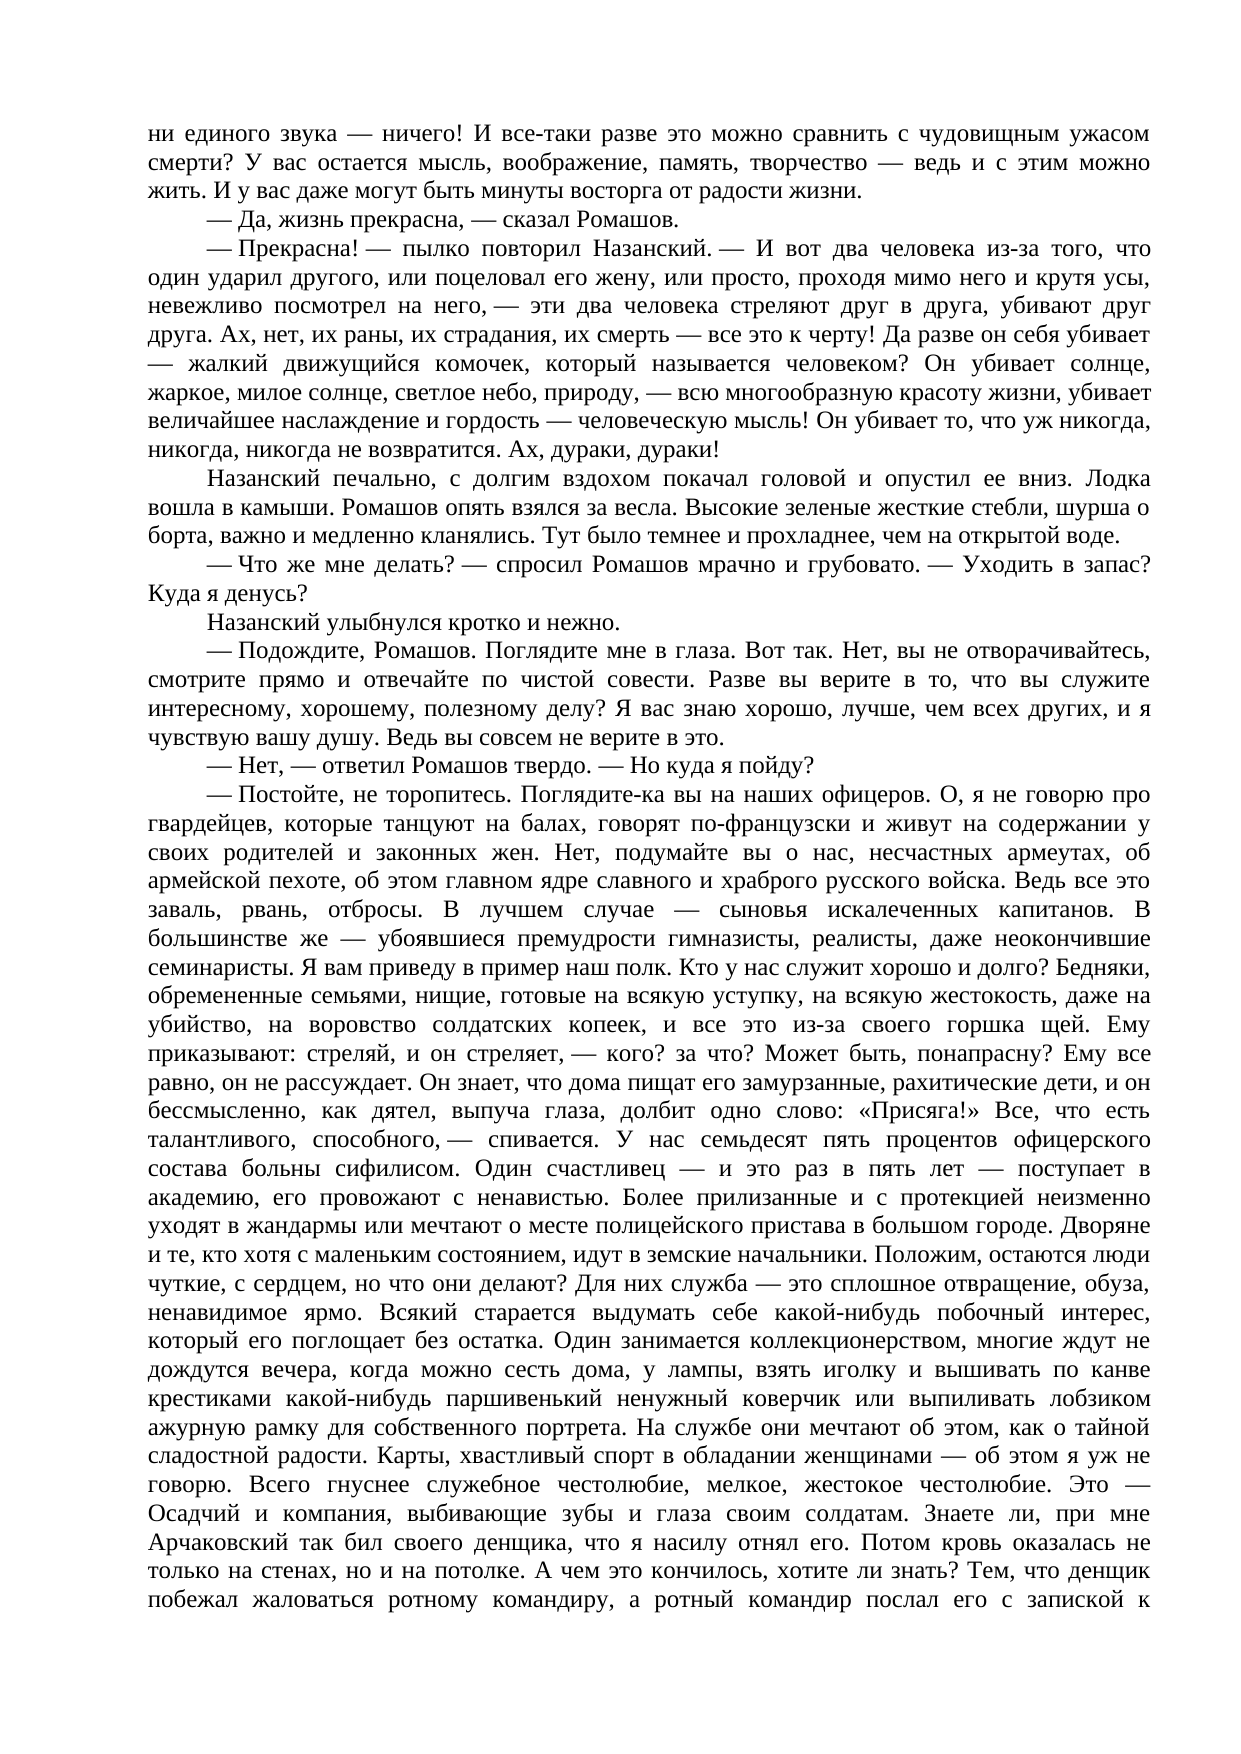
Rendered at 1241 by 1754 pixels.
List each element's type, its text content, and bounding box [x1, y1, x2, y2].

text Назанский улыбнулся кротко и нежно. [148, 607, 1152, 636]
text — Да, жизнь прекрасна, — сказал Ромашов. [148, 204, 1152, 233]
text — Прекрасна! — пылко повторил Назанский. — И вот два человека из-за того, что один ударил другого, или поцеловал его жену, или просто, проходя мимо него и крутя усы, невежливо посмотрел на него, — эти два человека стреляют друг в друга, убивают друг друга. Ах, нет, их раны, их страдания, их смерть — все это к черту! Да разве он себя убивает — жалкий движущийся комочек, который называется человеком? Он убивает солнце, жаркое, милое солнце, светлое небо, природу, — всю многообразную красоту жизни, убивает величайшее наслаждение и гордость — человеческую мысль! Он убивает то, что уж никогда, никогда, никогда не возвратится. Ах, дураки, дураки! [148, 233, 1152, 463]
text Назанский печально, с долгим вздохом покачал головой и опустил ее вниз. Лодка вошла в камыши. Ромашов опять взялся за весла. Высокие зеленые жесткие стебли, шурша о борта, важно и медленно кланялись. Тут было темнее и прохладнее, чем на открытой воде. [148, 463, 1152, 549]
text ни единого звука — ничего! И все-таки разве это можно сравнить с чудовищным ужасом смерти? У вас остается мысль, воображение, память, творчество — ведь и с этим можно жить. И у вас даже могут быть минуты восторга от радости жизни. [148, 118, 1152, 204]
text — Нет, — ответил Ромашов твердо. — Но куда я пойду? [148, 751, 1152, 779]
text — Постойте, не торопитесь. Поглядите-ка вы на наших офицеров. О, я не говорю про гвардейцев, которые танцуют на балах, говорят по-французски и живут на содержании у своих родителей и законных жен. Нет, подумайте вы о нас, несчастных армеутах, об армейской пехоте, об этом главном ядре славного и храброго русского войска. Ведь все это заваль, рвань, отбросы. В лучшем случае — сыновья искалеченных капитанов. В большинстве же — убоявшиеся премудрости гимназисты, реалисты, даже неокончившие семинаристы. Я вам приведу в пример наш полк. Кто у нас служит хорошо и долго? Бедняки, обремененные семьями, нищие, готовые на всякую уступку, на всякую жестокость, даже на убийство, на воровство солдатских копеек, и все это из-за своего горшка щей. Ему приказывают: стреляй, и он стреляет, — кого? за что? Может быть, понапрасну? Ему все равно, он не рассуждает. Он знает, что дома пищат его замурзанные, рахитические дети, и он бессмысленно, как дятел, выпуча глаза, долбит одно слово: «Присяга!» Все, что есть талантливого, способного, — спивается. У нас семьдесят пять процентов офицерского состава больны сифилисом. Один счастливец — и это раз в пять лет — поступает в академию, его провожают с ненавистью. Более прилизанные и с протекцией неизменно уходят в жандармы или мечтают о месте полицейского пристава в большом городе. Дворяне и те, кто хотя с маленьким состоянием, идут в земские начальники. Положим, остаются люди чуткие, с сердцем, но что они делают? Для них служба — это сплошное отвращение, обуза, ненавидимое ярмо. Всякий старается выдумать себе какой-нибудь побочный интерес, который его поглощает без остатка. Один занимается коллекционерством, многие ждут не дождутся вечера, когда можно сесть дома, у лампы, взять иголку и вышивать по канве крестиками какой-нибудь паршивенький ненужный коверчик или выпиливать лобзиком ажурную рамку для собственного портрета. На службе они мечтают об этом, как о тайной сладостной радости. Карты, хвастливый спорт в обладании женщинами — об этом я уж не говорю. Всего гнуснее служебное честолюбие, мелкое, жестокое честолюбие. Это — Осадчий и компания, выбивающие зубы и глаза своим солдатам. Знаете ли, при мне Арчаковский так бил своего денщика, что я насилу отнял его. Потом кровь оказалась не только на стенах, но и на потолке. А чем это кончилось, хотите ли знать? Тем, что денщик побежал жаловаться ротному командиру, а ротный командир послал его с запиской к [148, 779, 1152, 1613]
text — Подождите, Ромашов. Поглядите мне в глаза. Вот так. Нет, вы не отворачивайтесь, смотрите прямо и отвечайте по чистой совести. Разве вы верите в то, что вы служите интересному, хорошему, полезному делу? Я вас знаю хорошо, лучше, чем всех других, и я чувствую вашу душу. Ведь вы совсем не верите в это. [148, 636, 1152, 751]
text — Что же мне делать? — спросил Ромашов мрачно и грубовато. — Уходить в запас? Куда я денусь? [148, 549, 1152, 607]
